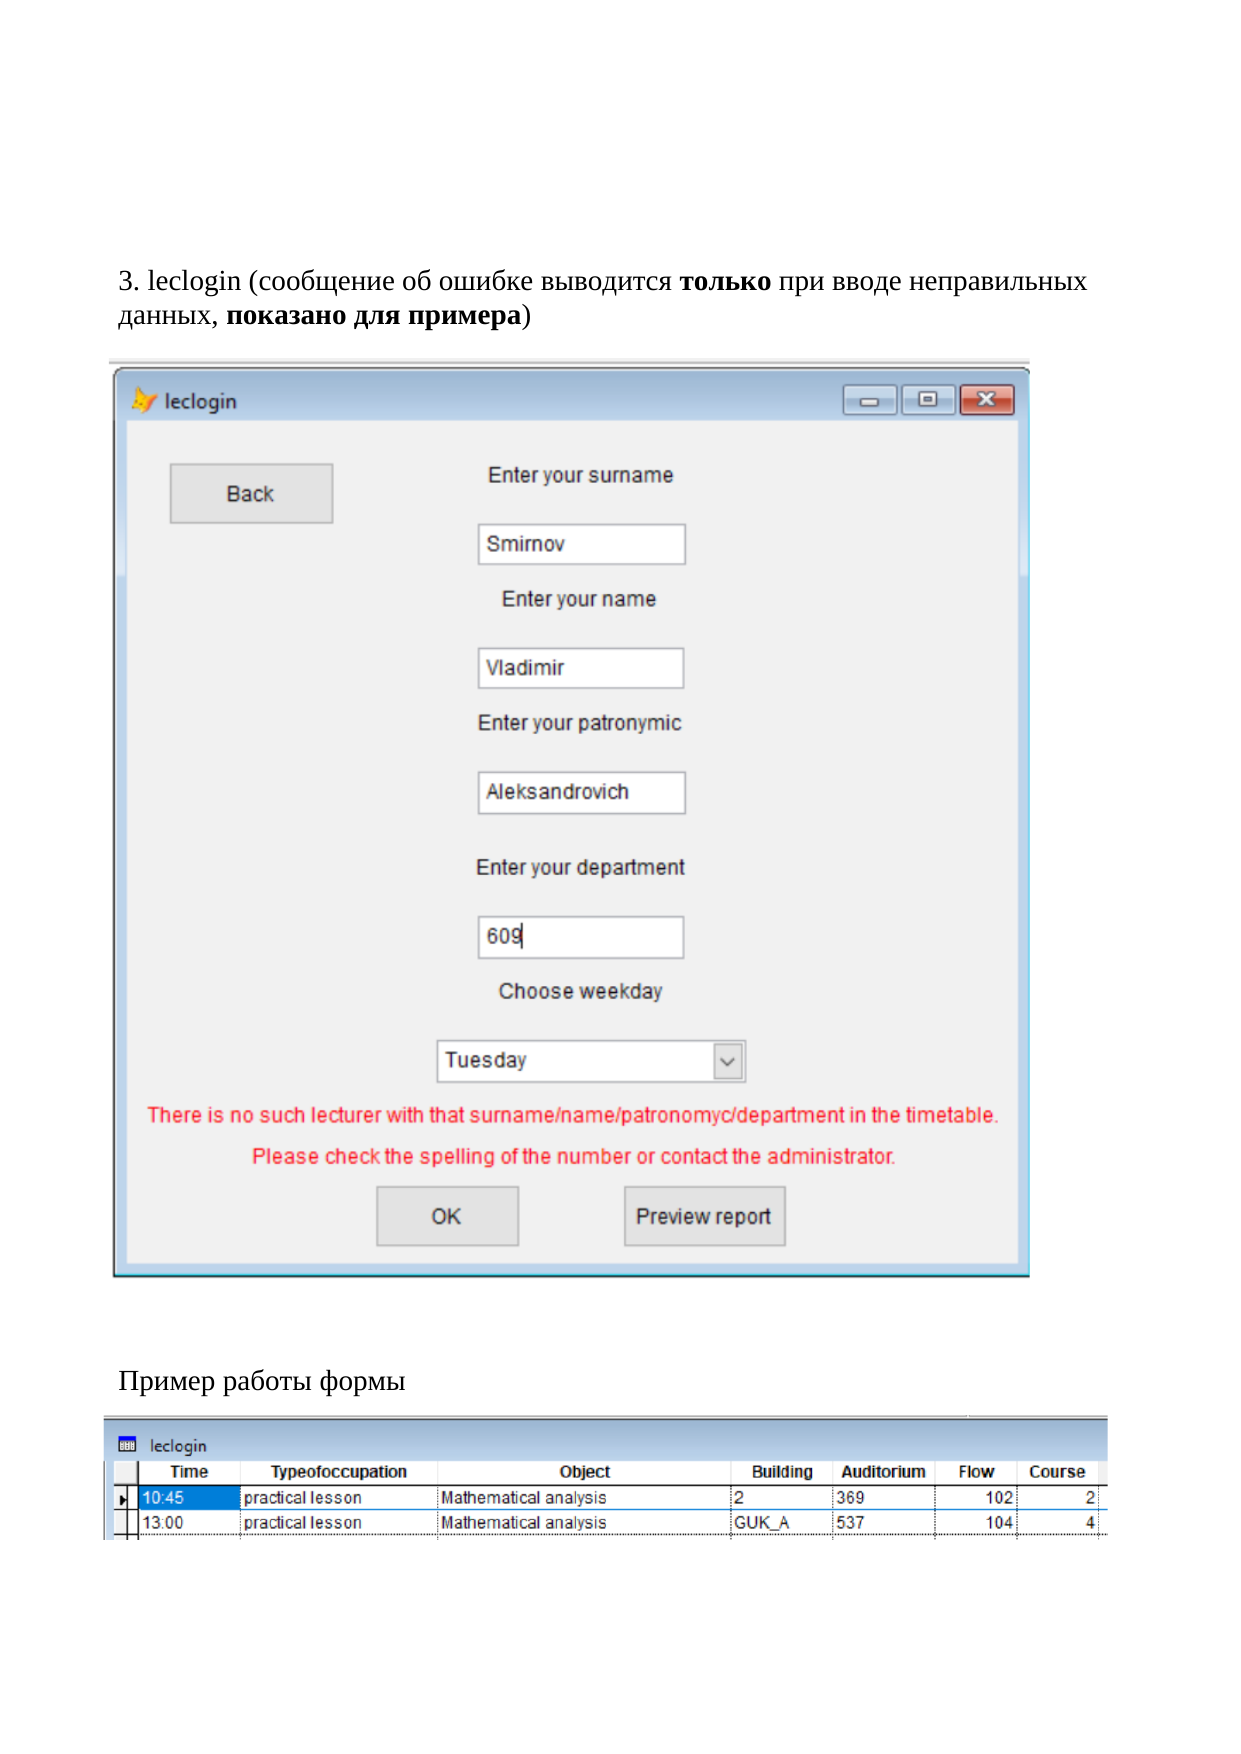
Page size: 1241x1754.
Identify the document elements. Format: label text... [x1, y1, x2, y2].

text Пример работы формы [118, 1363, 1122, 1396]
text 3. leclogin (сообщение об ошибке выводится только при вводе неправильных данных, показано для примера) [118, 263, 1122, 331]
picture [108, 358, 1030, 1282]
picture [103, 1415, 1108, 1540]
